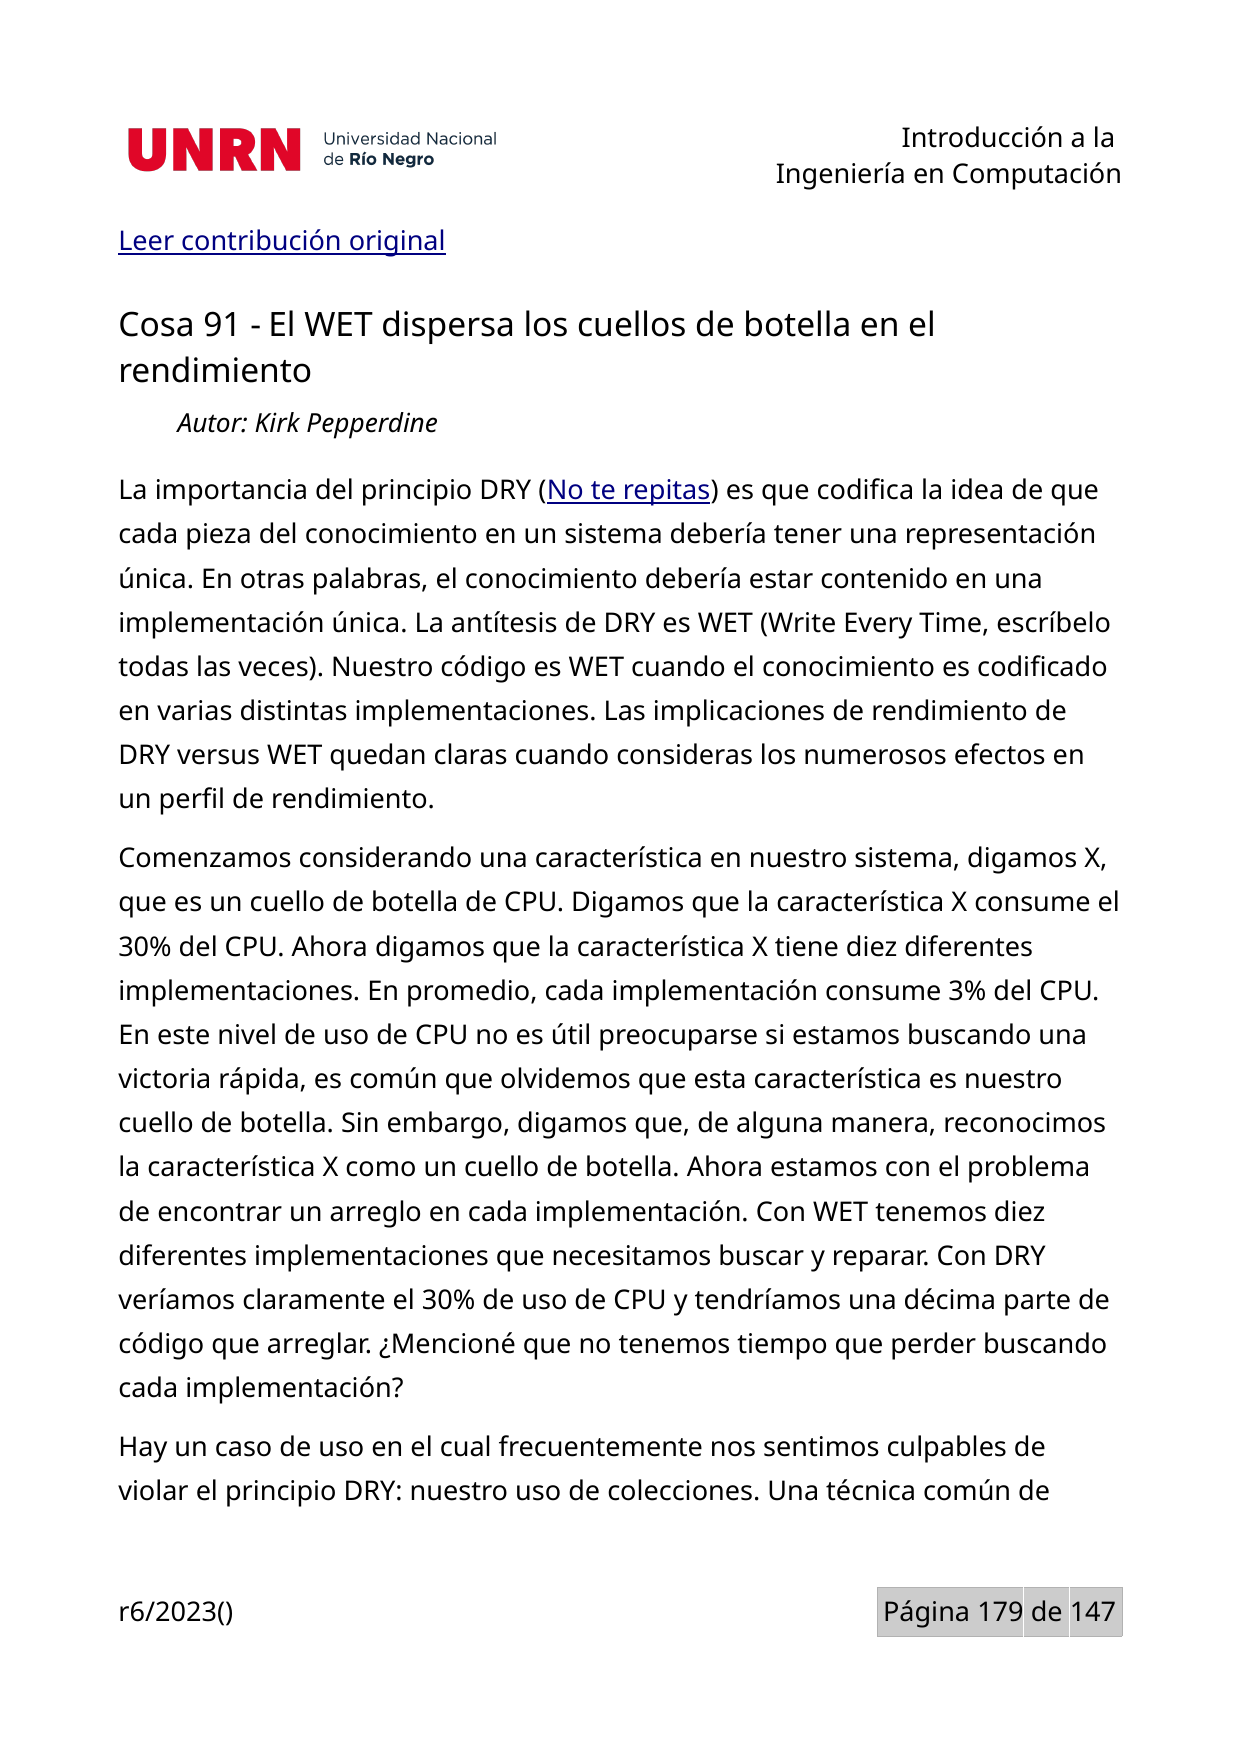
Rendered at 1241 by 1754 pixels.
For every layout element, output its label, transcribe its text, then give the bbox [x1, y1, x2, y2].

text Leer contribución original [118, 221, 1122, 258]
text La importancia del principio DRY (No te repitas) es que codifica la idea de que cada pieza del conocimiento en un sistema debería tener una representación única. En otras palabras, el conocimiento debería estar contenido en una implementación única. La antítesis de DRY es WET (Write Every Time, escríbelo todas las veces). Nuestro código es WET cuando el conocimiento es codificado en varias distintas implementaciones. Las implicaciones de rendimiento de DRY versus WET quedan claras cuando consideras los numerosos efectos en un perfil de rendimiento. [118, 471, 1122, 817]
subtitle El WET dispersa los cuellos de botella en el rendimiento [118, 301, 1122, 392]
text Hay un caso de uso en el cual frecuentemente nos sentimos culpables de violar el principio DRY: nuestro uso de colecciones. Una técnica común de [118, 1427, 1122, 1508]
text Autor: Kirk Pepperdine [177, 405, 1122, 441]
text Comenzamos considerando una característica en nuestro sistema, digamos X, que es un cuello de botella de CPU. Digamos que la característica X consume el 30% del CPU. Ahora digamos que la característica X tiene diez diferentes implementaciones. En promedio, cada implementación consume 3% del CPU. En este nivel de uso de CPU no es útil preocuparse si estamos buscando una victoria rápida, es común que olvidemos que esta característica es nuestro cuello de botella. Sin embargo, digamos que, de alguna manera, reconocimos la característica X como un cuello de botella. Ahora estamos con el problema de encontrar un arreglo en cada implementación. Con WET tenemos diez diferentes implementaciones que necesitamos buscar y reparar. Con DRY veríamos claramente el 30% de uso de CPU y tendríamos una décima parte de código que arreglar. ¿Mencioné que no tenemos tiempo que perder buscando cada implementación? [118, 839, 1122, 1406]
picture [118, 118, 505, 180]
